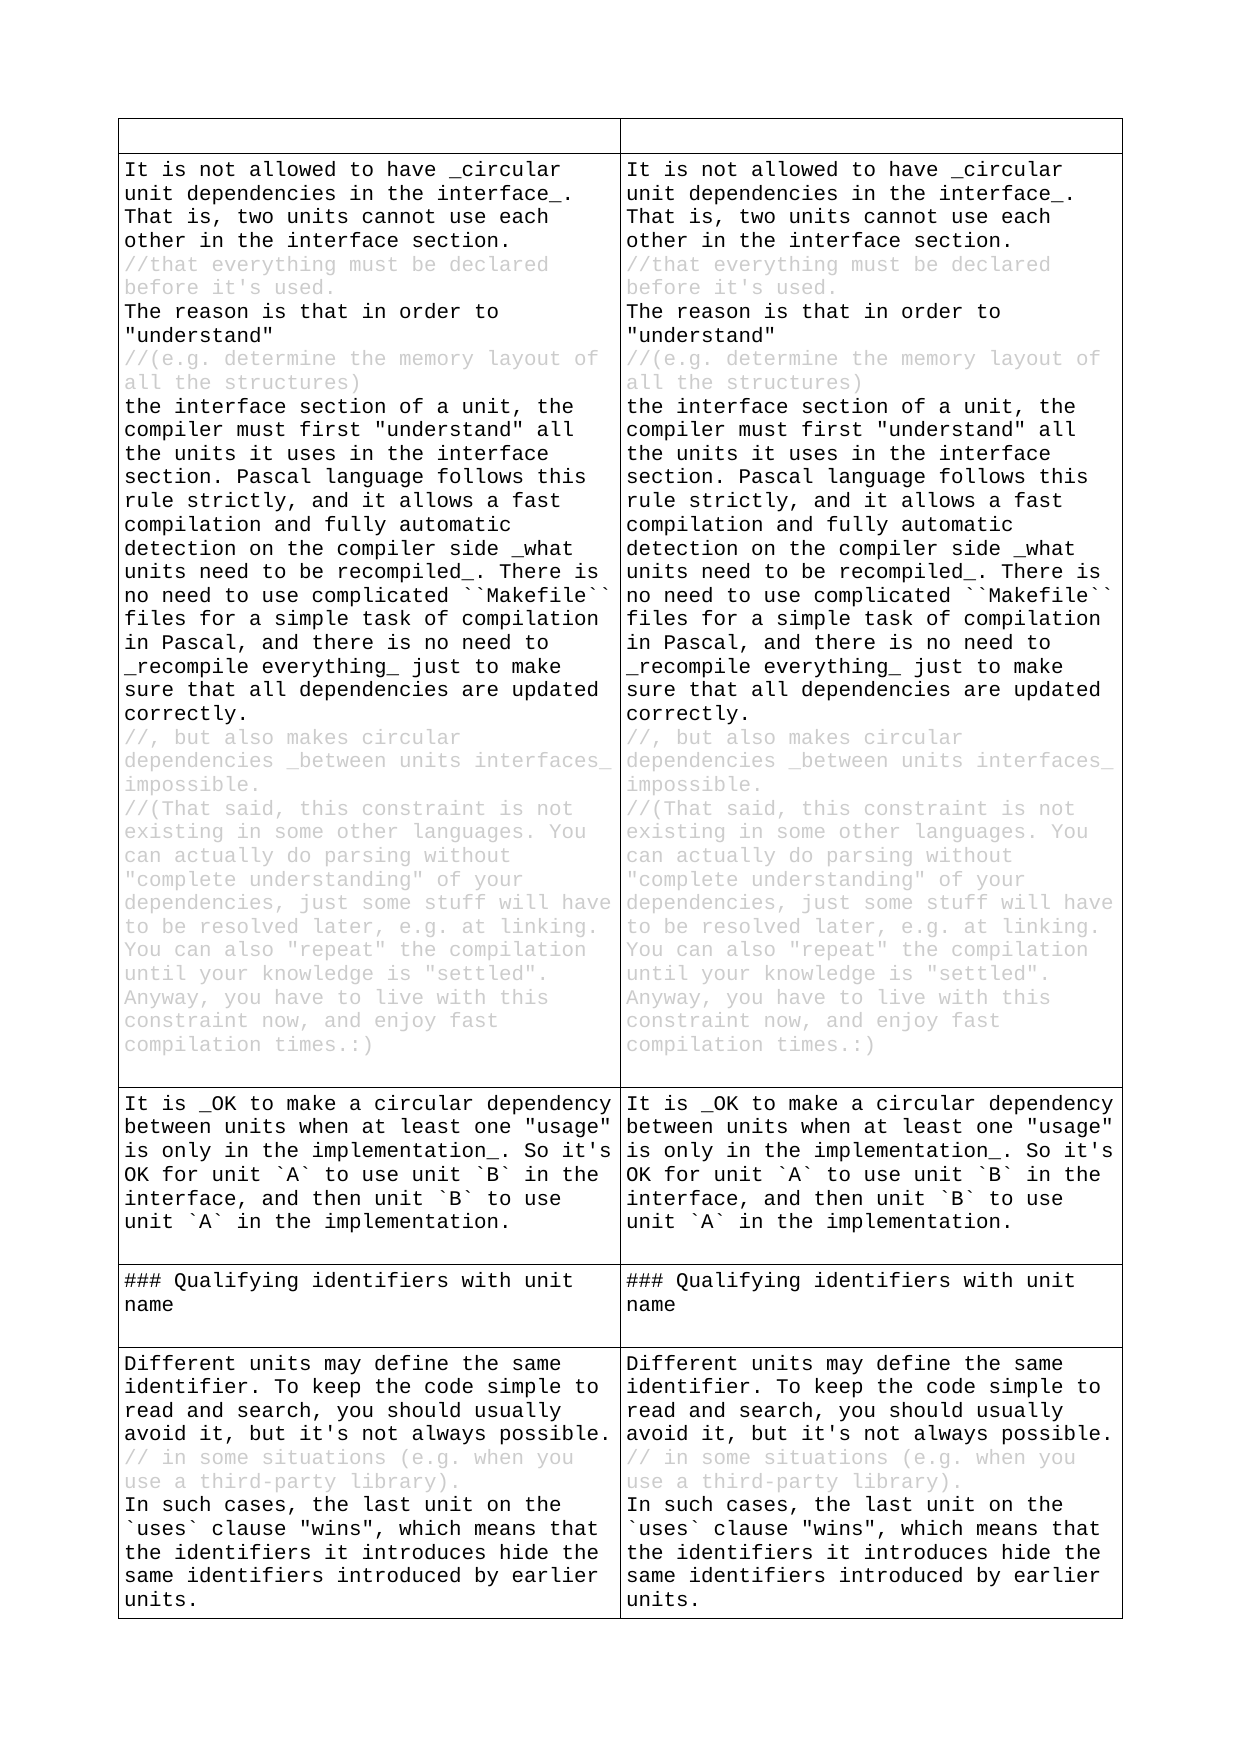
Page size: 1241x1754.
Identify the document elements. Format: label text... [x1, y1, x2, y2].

table_cell It is not allowed to have _circular unit dependencies in the interface_. That is, two units cannot use each other in the interface section. //that everything must be declared before it's used. The reason is that in order to "understand" //(e.g. determine the memory layout of all the structures) the interface section of a unit, the compiler must first "understand" all the units it uses in the interface section. Pascal language follows this rule strictly, and it allows a fast compilation and fully automatic detection on the compiler side _what units need to be recompiled_. There is no need to use complicated ``Makefile`` files for a simple task of compilation in Pascal, and there is no need to _recompile everything_ just to make sure that all dependencies are updated correctly. //, but also makes circular dependencies _between units interfaces_ impossible. //(That said, this constraint is not existing in some other languages. You can actually do parsing without "complete understanding" of your dependencies, just some stuff will have to be resolved later, e.g. at linking. You can also "repeat" the compilation until your knowledge is "settled". Anyway, you have to live with this constraint now, and enjoy fast compilation times.:) [119, 154, 620, 1087]
table_cell It is not allowed to have _circular unit dependencies in the interface_. That is, two units cannot use each other in the interface section. //that everything must be declared before it's used. The reason is that in order to "understand" //(e.g. determine the memory layout of all the structures) the interface section of a unit, the compiler must first "understand" all the units it uses in the interface section. Pascal language follows this rule strictly, and it allows a fast compilation and fully automatic detection on the compiler side _what units need to be recompiled_. There is no need to use complicated ``Makefile`` files for a simple task of compilation in Pascal, and there is no need to _recompile everything_ just to make sure that all dependencies are updated correctly. //, but also makes circular dependencies _between units interfaces_ impossible. //(That said, this constraint is not existing in some other languages. You can actually do parsing without "complete understanding" of your dependencies, just some stuff will have to be resolved later, e.g. at linking. You can also "repeat" the compilation until your knowledge is "settled". Anyway, you have to live with this constraint now, and enjoy fast compilation times.:) [621, 154, 1122, 1087]
table_cell [119, 119, 620, 153]
table_cell Different units may define the same identifier. To keep the code simple to read and search, you should usually avoid it, but it's not always possible. // in some situations (e.g. when you use a third-party library). In such cases, the last unit on the `uses` clause "wins", which means that the identifiers it introduces hide the same identifiers introduced by earlier units. [119, 1348, 620, 1618]
table_cell ### Qualifying identifiers with unit name [621, 1265, 1122, 1347]
table_cell [621, 119, 1122, 153]
table_cell It is _OK to make a circular dependency between units when at least one "usage" is only in the implementation_. So it's OK for unit `A` to use unit `B` in the interface, and then unit `B` to use unit `A` in the implementation. [119, 1088, 620, 1264]
table_cell It is _OK to make a circular dependency between units when at least one "usage" is only in the implementation_. So it's OK for unit `A` to use unit `B` in the interface, and then unit `B` to use unit `A` in the implementation. [621, 1088, 1122, 1264]
table_cell ### Qualifying identifiers with unit name [119, 1265, 620, 1347]
table_cell Different units may define the same identifier. To keep the code simple to read and search, you should usually avoid it, but it's not always possible. // in some situations (e.g. when you use a third-party library). In such cases, the last unit on the `uses` clause "wins", which means that the identifiers it introduces hide the same identifiers introduced by earlier units. [621, 1348, 1122, 1618]
